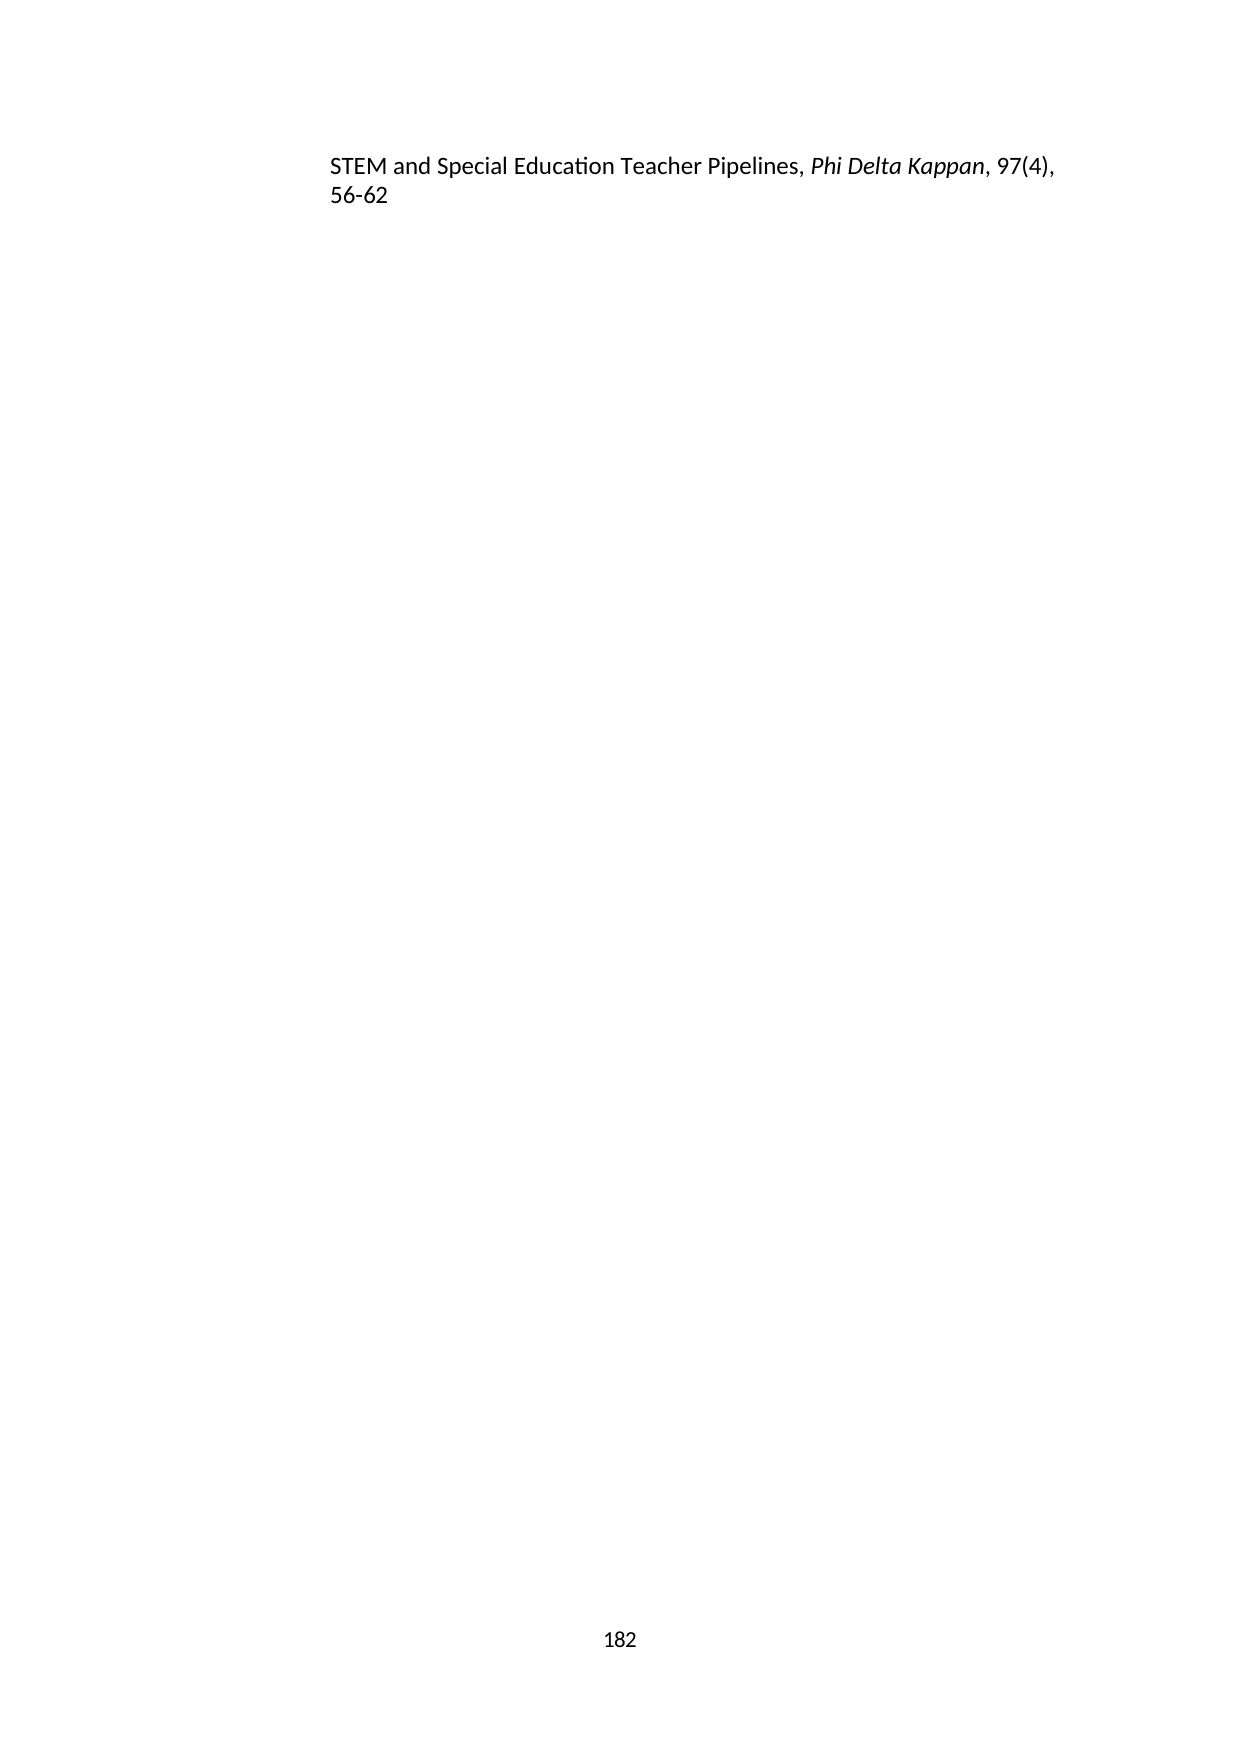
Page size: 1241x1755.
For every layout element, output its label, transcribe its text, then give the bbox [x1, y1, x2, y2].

table_cell STEM and Special Education Teacher Pipelines, Phi Delta Kappan, 97(4), 56-62 [325, 150, 1084, 225]
